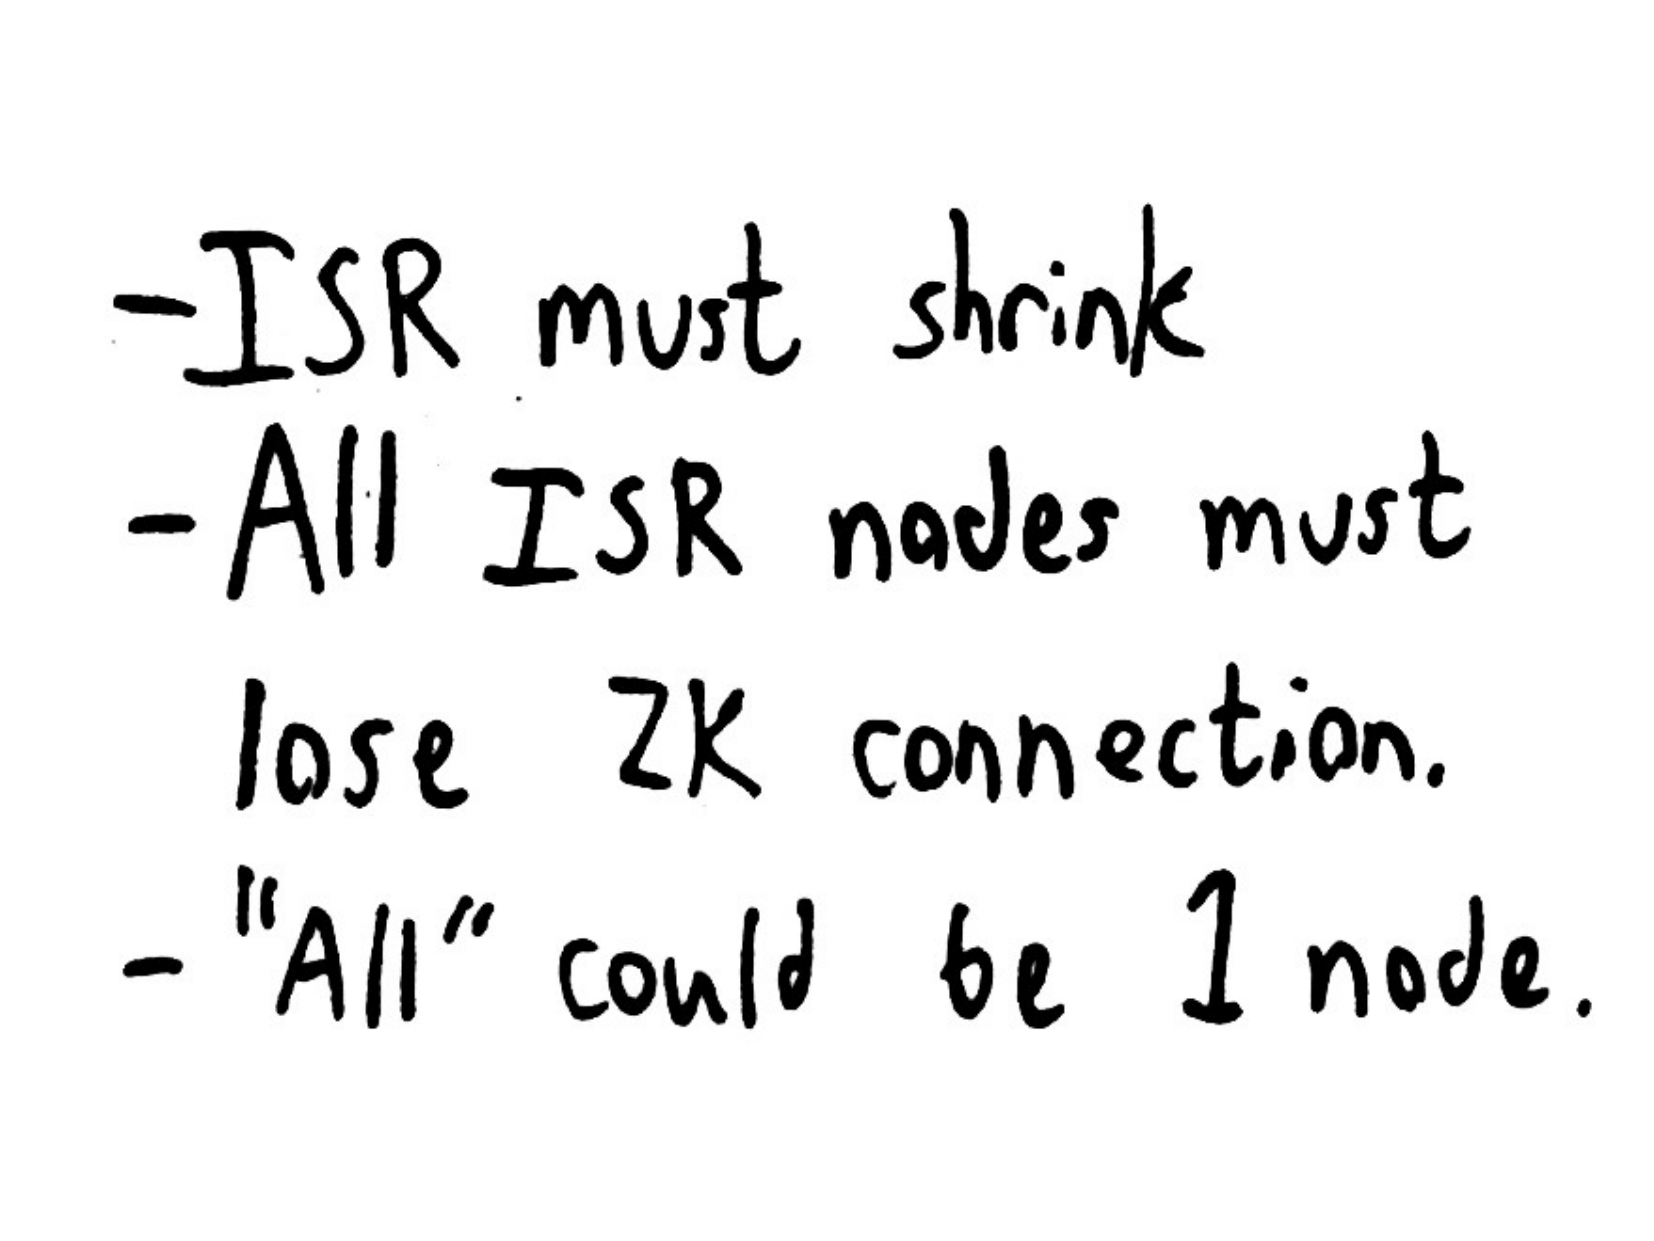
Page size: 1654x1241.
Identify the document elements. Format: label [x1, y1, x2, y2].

picture [0, 156, 1639, 1111]
